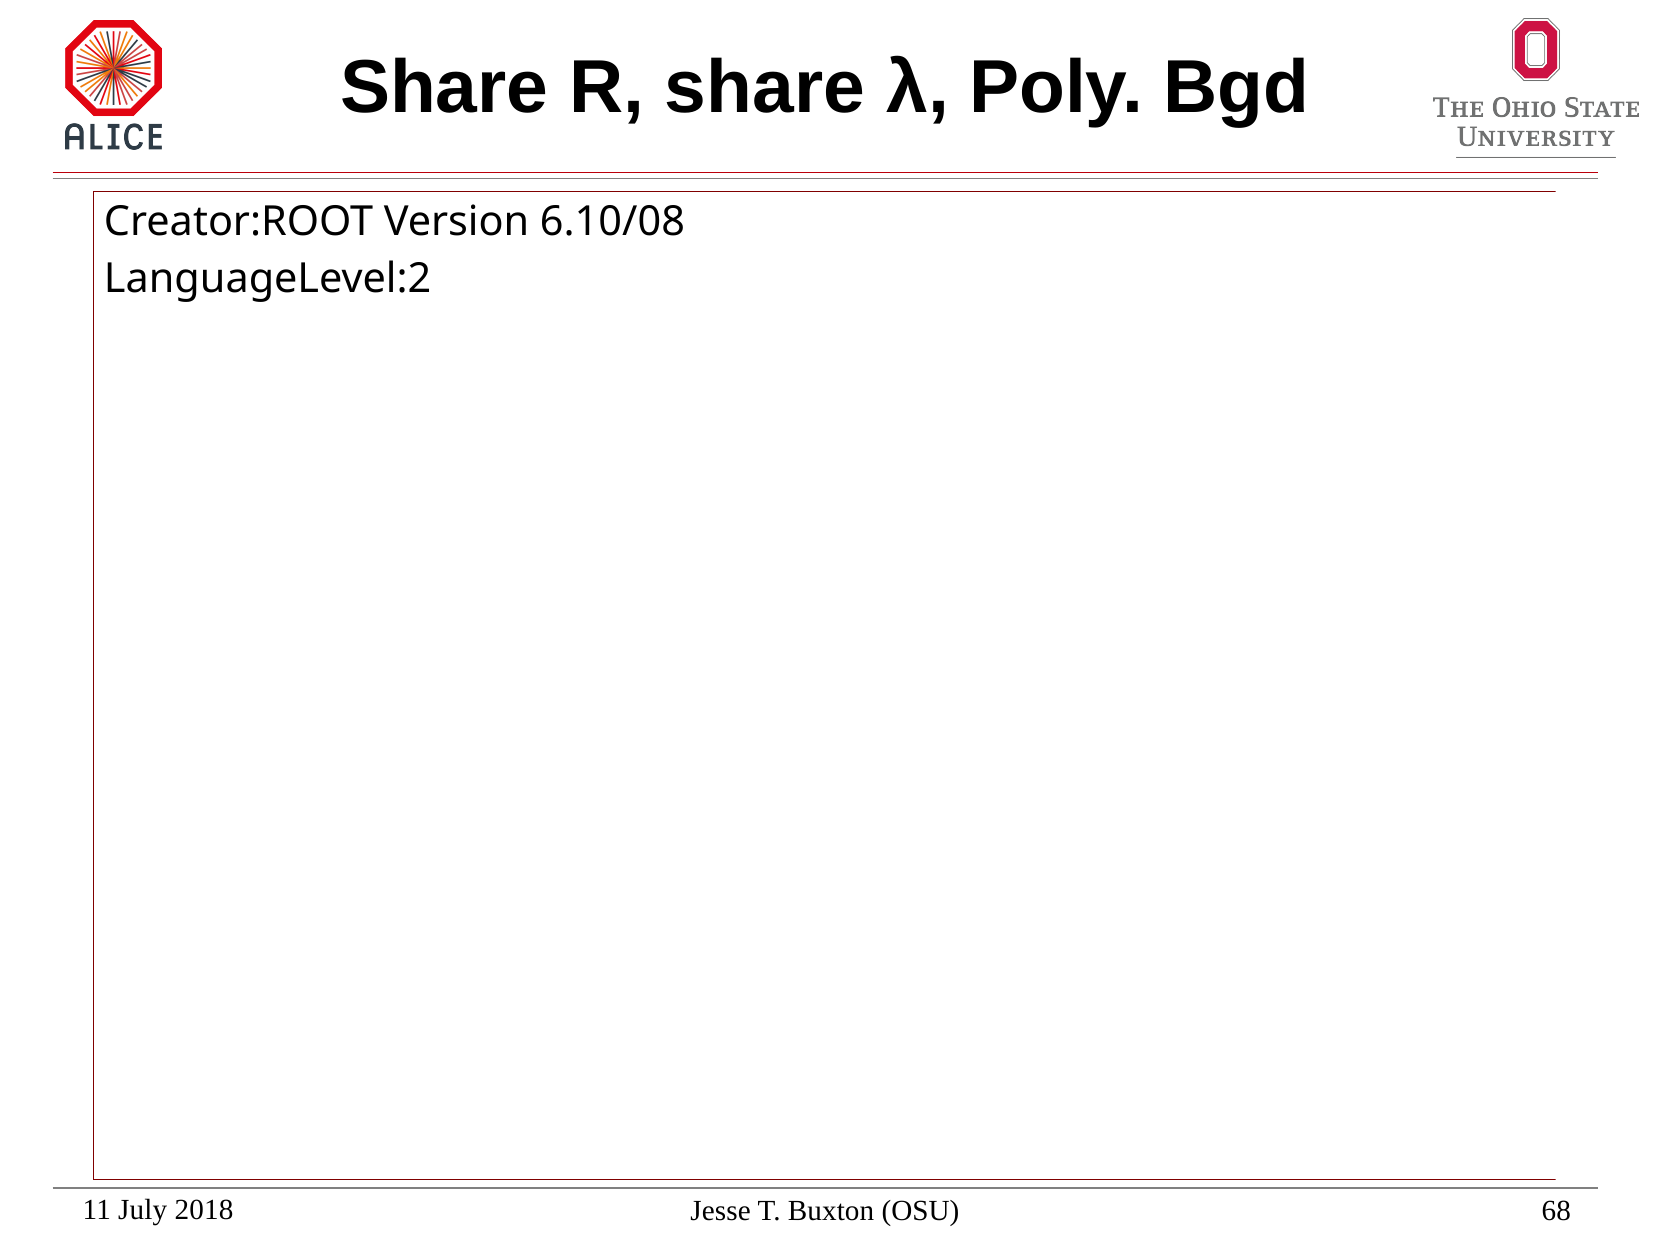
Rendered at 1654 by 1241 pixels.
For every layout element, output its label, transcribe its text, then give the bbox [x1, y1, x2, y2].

picture [65, 20, 137, 150]
picture [1513, 5, 1642, 171]
picture [90, 188, 1556, 1180]
title Share R, share λ, Poly. Bgd [137, 1, 1513, 172]
